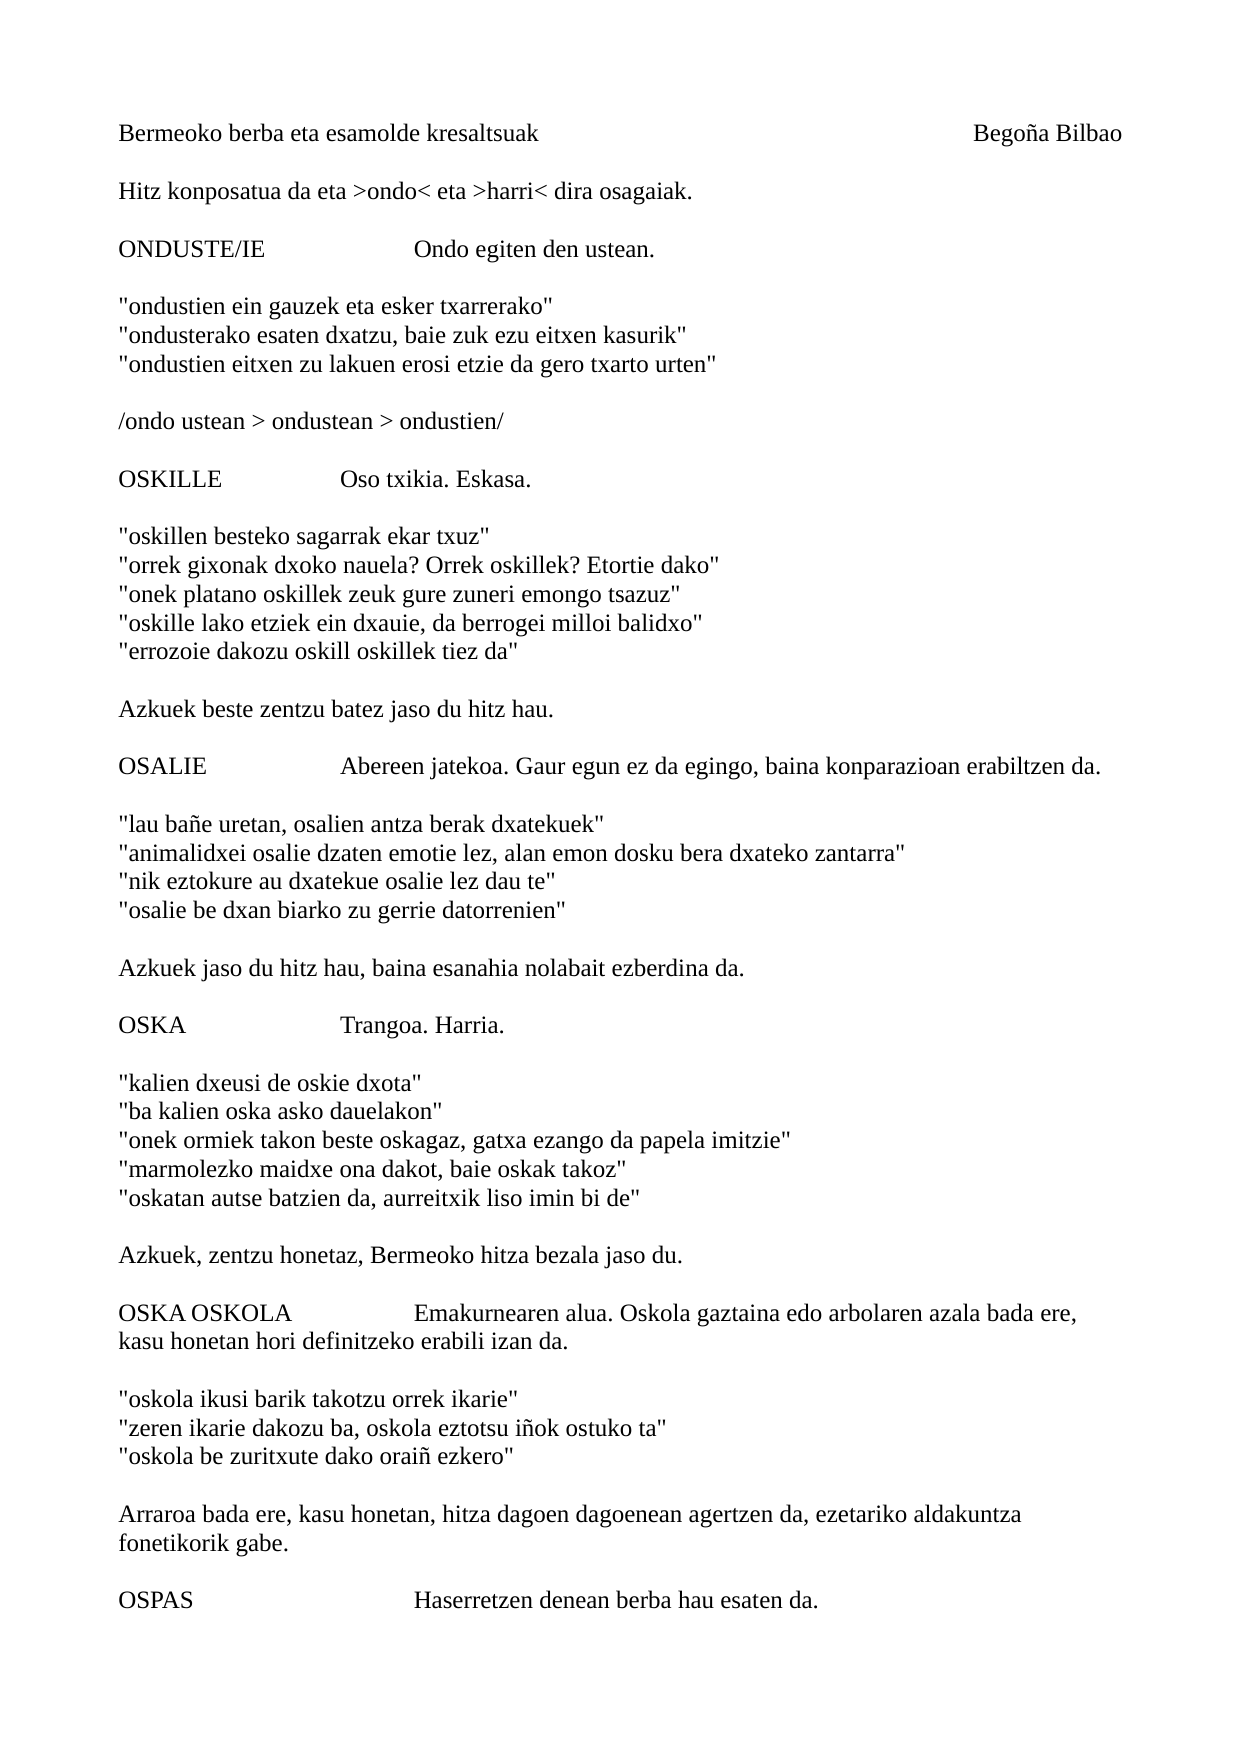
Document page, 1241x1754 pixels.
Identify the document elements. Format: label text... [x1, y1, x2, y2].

text Azkuek, zentzu honetaz, Bermeoko hitza bezala jaso du. [118, 1240, 1122, 1269]
text "marmolezko maidxe ona dakot, baie oskak takoz" [118, 1154, 1122, 1183]
text "ondustien eitxen zu lakuen erosi etzie da gero txarto urten" [118, 349, 1122, 378]
text "nik eztokure au dxatekue osalie lez dau te" [118, 866, 1122, 895]
text "onek ormiek takon beste oskagaz, gatxa ezango da papela imitzie" [118, 1125, 1122, 1154]
text "onek platano oskillek zeuk gure zuneri emongo tsazuz" [118, 579, 1122, 608]
text "ondusterako esaten dxatzu, baie zuk ezu eitxen kasurik" [118, 320, 1122, 349]
text Azkuek beste zentzu batez jaso du hitz hau. [118, 694, 1122, 723]
text "oskola be zuritxute dako oraiñ ezkero" [118, 1441, 1122, 1470]
text "errozoie dakozu oskill oskillek tiez da" [118, 636, 1122, 665]
text OSKILLE Oso txikia. Eskasa. [118, 464, 1122, 493]
text "zeren ikarie dakozu ba, oskola eztotsu iñok ostuko ta" [118, 1413, 1122, 1441]
text "oskola ikusi barik takotzu orrek ikarie" [118, 1384, 1122, 1413]
text "osalie be dxan biarko zu gerrie datorrenien" [118, 895, 1122, 924]
text ONDUSTE/IE Ondo egiten den ustean. [118, 234, 1122, 263]
text "ba kalien oska asko dauelakon" [118, 1096, 1122, 1125]
text Hitz konposatua da eta >ondo< eta >harri< dira osagaiak. [118, 176, 1122, 205]
text "oskatan autse batzien da, aurreitxik liso imin bi de" [118, 1183, 1122, 1211]
text "lau bañe uretan, osalien antza berak dxatekuek" [118, 809, 1122, 838]
text "orrek gixonak dxoko nauela? Orrek oskillek? Etortie dako" [118, 550, 1122, 579]
text "kalien dxeusi de oskie dxota" [118, 1068, 1122, 1096]
text /ondo ustean > ondustean > ondustien/ [118, 406, 1122, 435]
text "oskille lako etziek ein dxauie, da berrogei milloi balidxo" [118, 608, 1122, 636]
text OSKA Trangoa. Harria. [118, 1010, 1122, 1039]
text OSALIE Abereen jatekoa. Gaur egun ez da egingo, baina konparazioan erabiltzen da. [118, 751, 1122, 780]
text Azkuek jaso du hitz hau, baina esanahia nolabait ezberdina da. [118, 953, 1122, 981]
text Arraroa bada ere, kasu honetan, hitza dagoen dagoenean agertzen da, ezetariko aldakuntza fonetikorik gabe. [118, 1499, 1122, 1556]
text "animalidxei osalie dzaten emotie lez, alan emon dosku bera dxateko zantarra" [118, 838, 1122, 866]
text "ondustien ein gauzek eta esker txarrerako" [118, 291, 1122, 320]
text OSKA OSKOLA Emakurnearen alua. Oskola gaztaina edo arbolaren azala bada ere, kasu honetan hori definitzeko erabili izan da. [118, 1298, 1122, 1355]
text "oskillen besteko sagarrak ekar txuz" [118, 521, 1122, 550]
text OSPAS Haserretzen denean berba hau esaten da. [118, 1585, 1122, 1614]
